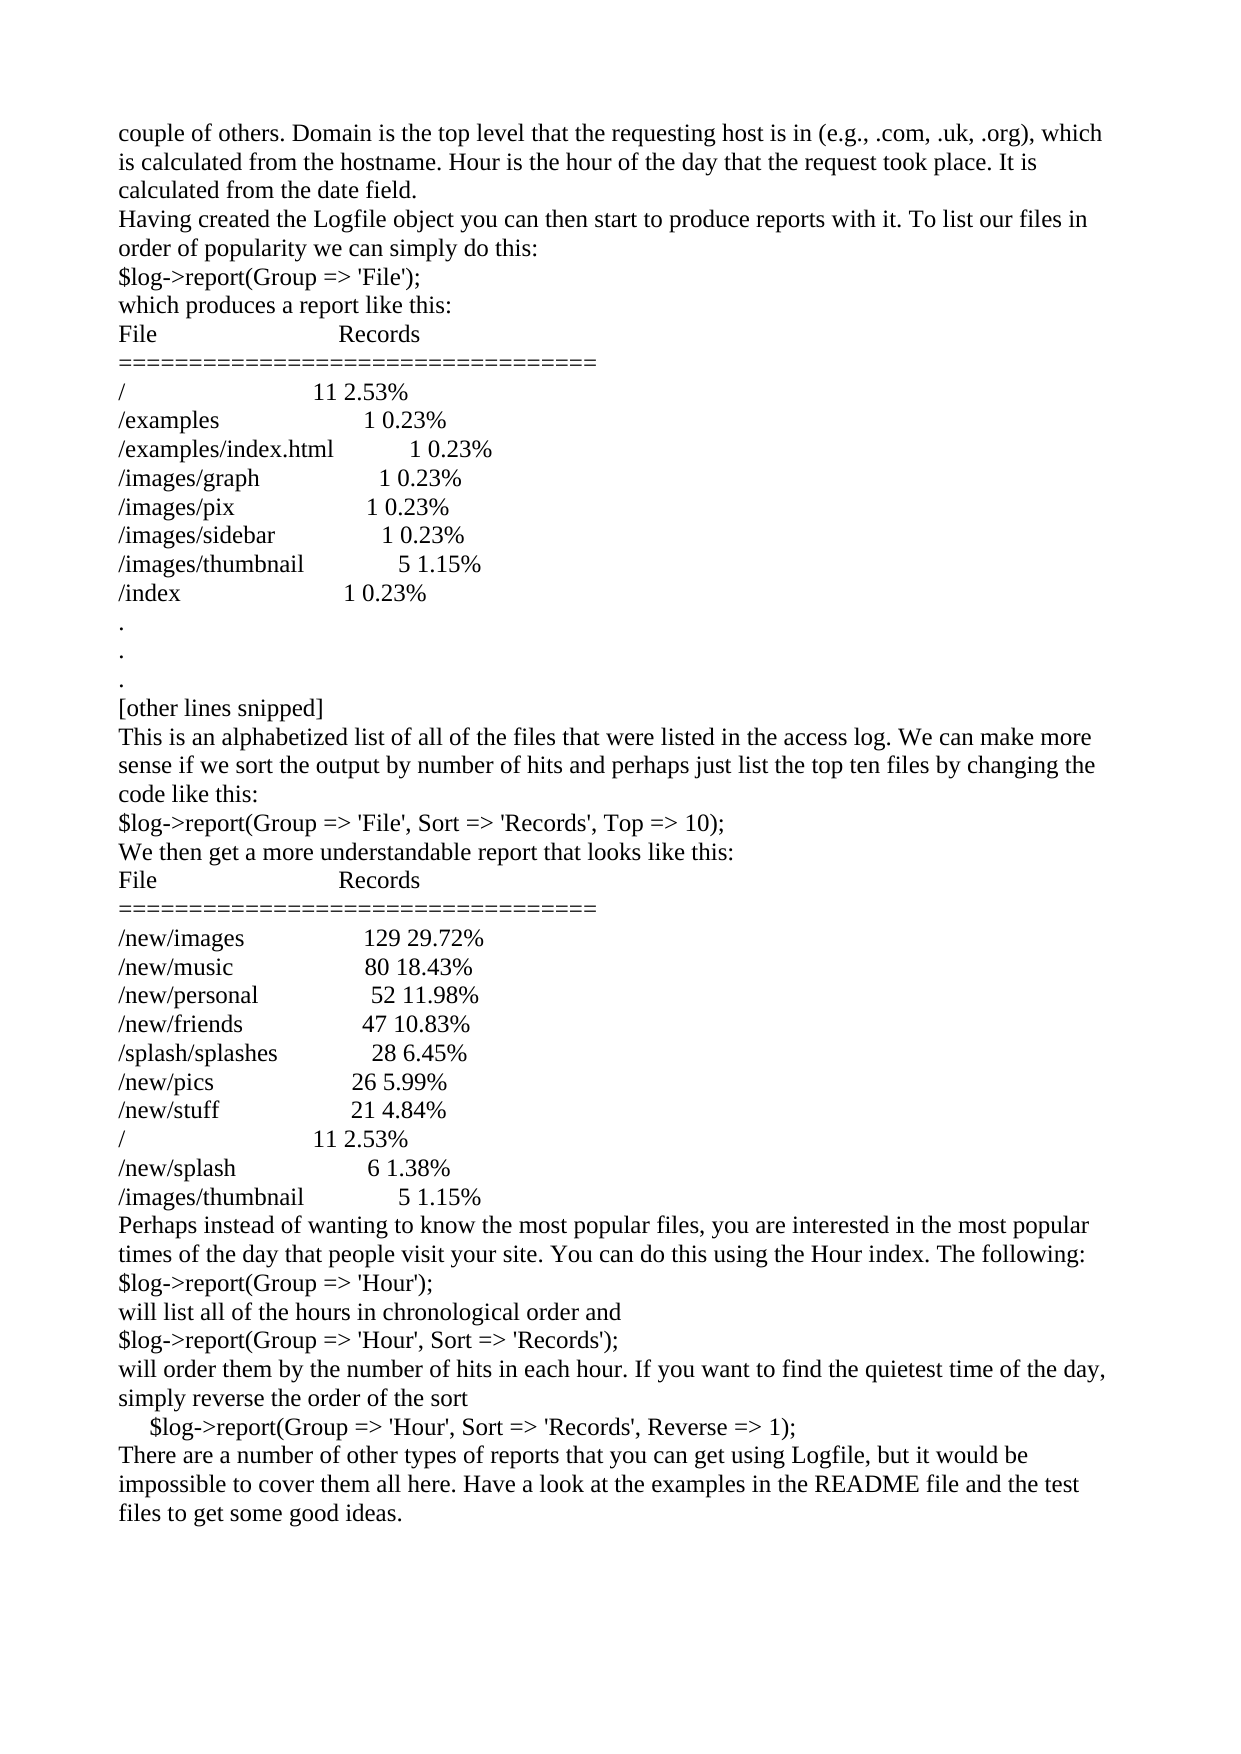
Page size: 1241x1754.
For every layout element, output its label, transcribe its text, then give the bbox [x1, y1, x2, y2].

text There are a number of other types of reports that you can get using Logfile, but it would be impossible to cover them all here. Have a look at the examples in the README file and the test files to get some good ideas. [118, 1441, 1122, 1527]
text File Records [118, 866, 1122, 894]
text /new/stuff 21 4.84% [118, 1096, 1122, 1124]
text / 11 2.53% [118, 377, 1122, 406]
text ================================== [118, 894, 1122, 923]
text . [118, 664, 1122, 693]
text /images/thumbnail 5 1.15% [118, 549, 1122, 578]
text Having created the Logfile object you can then start to produce reports with it. To list our files in order of popularity we can simply do this: [118, 204, 1122, 262]
text $log->report(Group => 'File'); [118, 262, 1122, 291]
text [other lines snipped] [118, 693, 1122, 722]
text /new/images 129 29.72% [118, 923, 1122, 952]
text /new/personal 52 11.98% [118, 981, 1122, 1009]
text /new/music 80 18.43% [118, 952, 1122, 981]
text /splash/splashes 28 6.45% [118, 1038, 1122, 1067]
text /images/pix 1 0.23% [118, 492, 1122, 521]
text Perhaps instead of wanting to know the most popular files, you are interested in the most popular times of the day that people visit your site. You can do this using the Hour index. The following: [118, 1211, 1122, 1268]
text /examples 1 0.23% [118, 406, 1122, 434]
text $log->report(Group => 'Hour'); [118, 1268, 1122, 1297]
text /images/graph 1 0.23% [118, 463, 1122, 492]
text which produces a report like this: [118, 291, 1122, 319]
text /index 1 0.23% [118, 578, 1122, 607]
text /examples/index.html 1 0.23% [118, 434, 1122, 463]
text . [118, 607, 1122, 636]
text couple of others. Domain is the top level that the requesting host is in (e.g., .com, .uk, .org), which is calculated from the hostname. Hour is the hour of the day that the request took place. It is calculated from the date field. [118, 118, 1122, 204]
text This is an alphabetized list of all of the files that were listed in the access log. We can make more sense if we sort the output by number of hits and perhaps just list the top ten files by changing the code like this: [118, 722, 1122, 808]
text will list all of the hours in chronological order and [118, 1297, 1122, 1326]
text / 11 2.53% [118, 1124, 1122, 1153]
text $log->report(Group => 'Hour', Sort => 'Records'); [118, 1326, 1122, 1354]
text $log->report(Group => 'Hour', Sort => 'Records', Reverse => 1); [118, 1412, 1122, 1441]
text $log->report(Group => 'File', Sort => 'Records', Top => 10); [118, 808, 1122, 837]
text /images/thumbnail 5 1.15% [118, 1182, 1122, 1211]
text File Records [118, 319, 1122, 348]
text /new/friends 47 10.83% [118, 1009, 1122, 1038]
text . [118, 636, 1122, 664]
text /images/sidebar 1 0.23% [118, 521, 1122, 549]
text /new/splash 6 1.38% [118, 1153, 1122, 1182]
text We then get a more understandable report that looks like this: [118, 837, 1122, 866]
text will order them by the number of hits in each hour. If you want to find the quietest time of the day, simply reverse the order of the sort [118, 1354, 1122, 1412]
text /new/pics 26 5.99% [118, 1067, 1122, 1096]
text ================================== [118, 348, 1122, 377]
